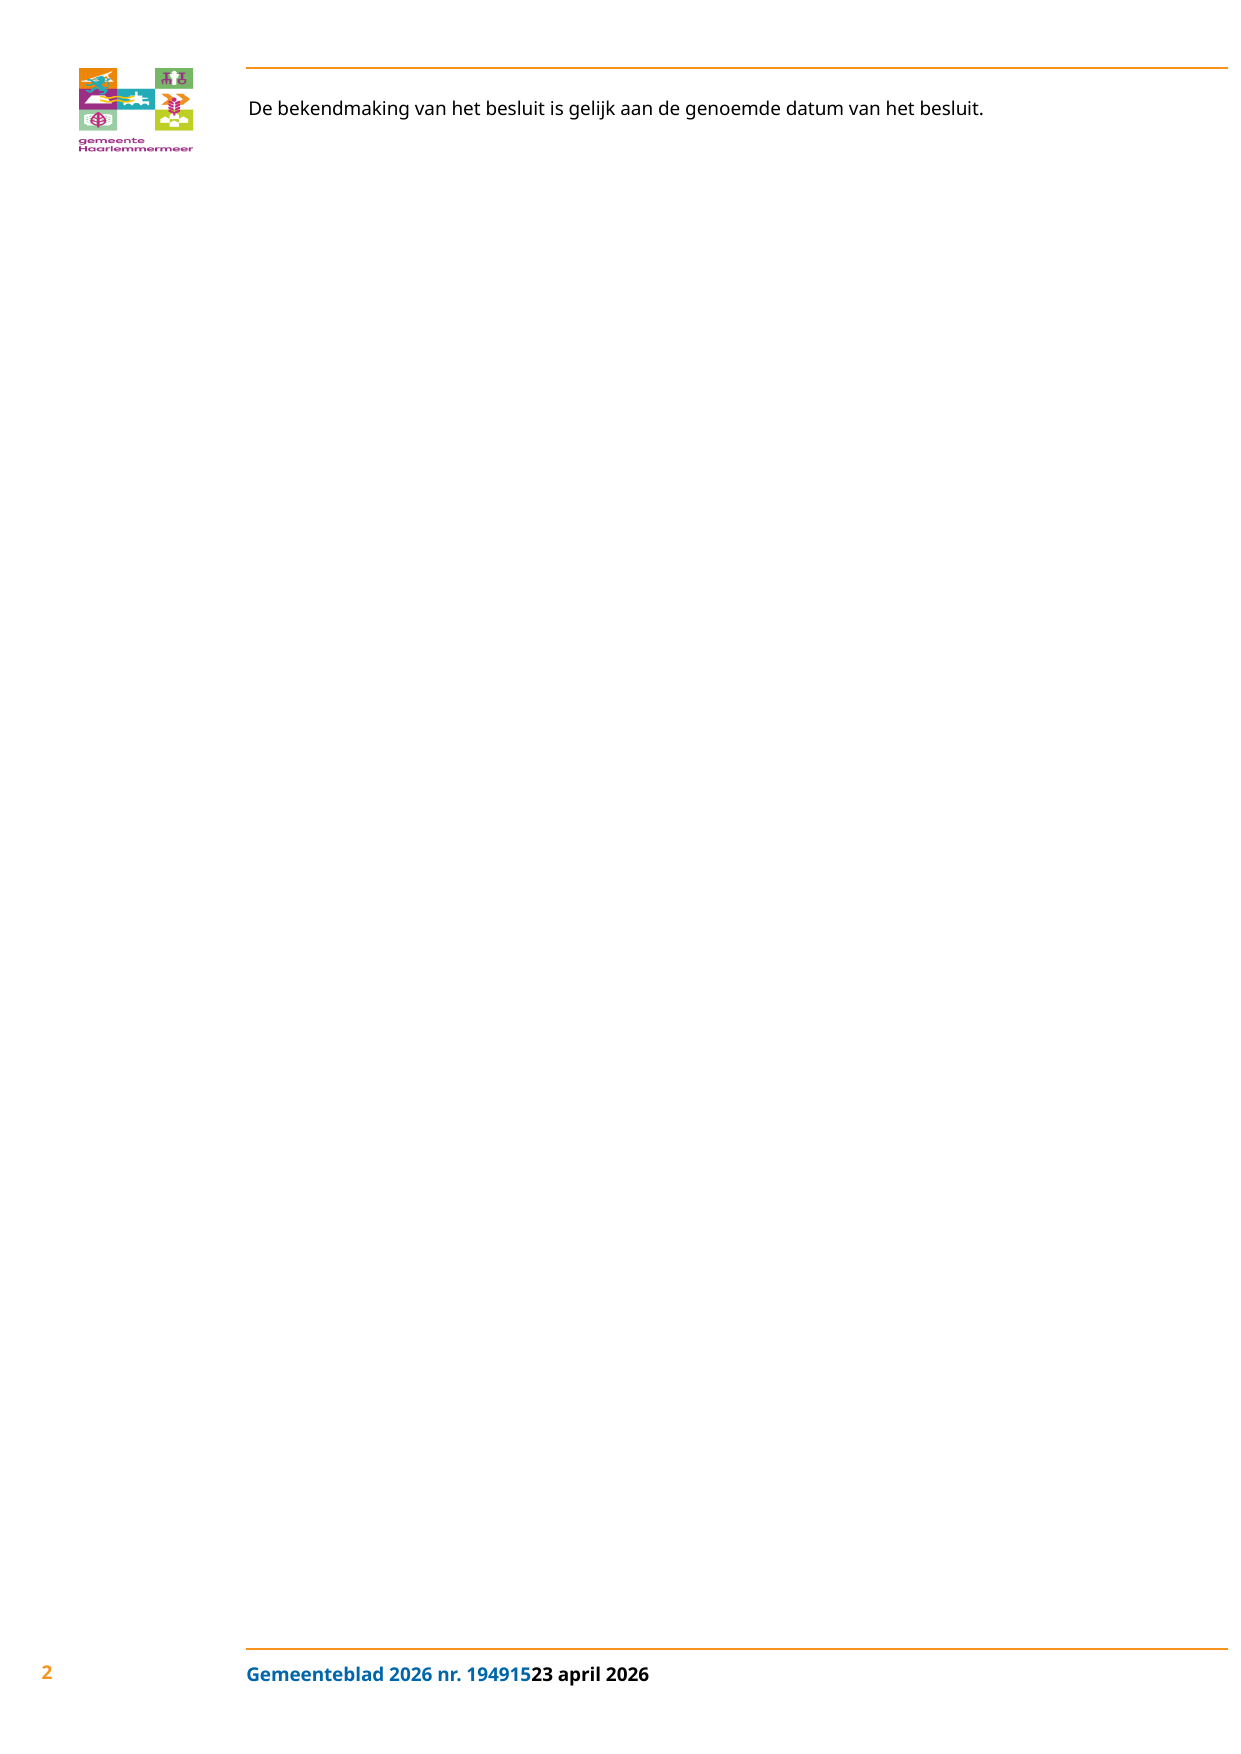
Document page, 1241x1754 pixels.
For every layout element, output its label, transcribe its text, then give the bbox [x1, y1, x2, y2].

text De bekendmaking van het besluit is gelijk aan de genoemde datum van het besluit. [248, 95, 1152, 121]
picture [41, 47, 231, 172]
